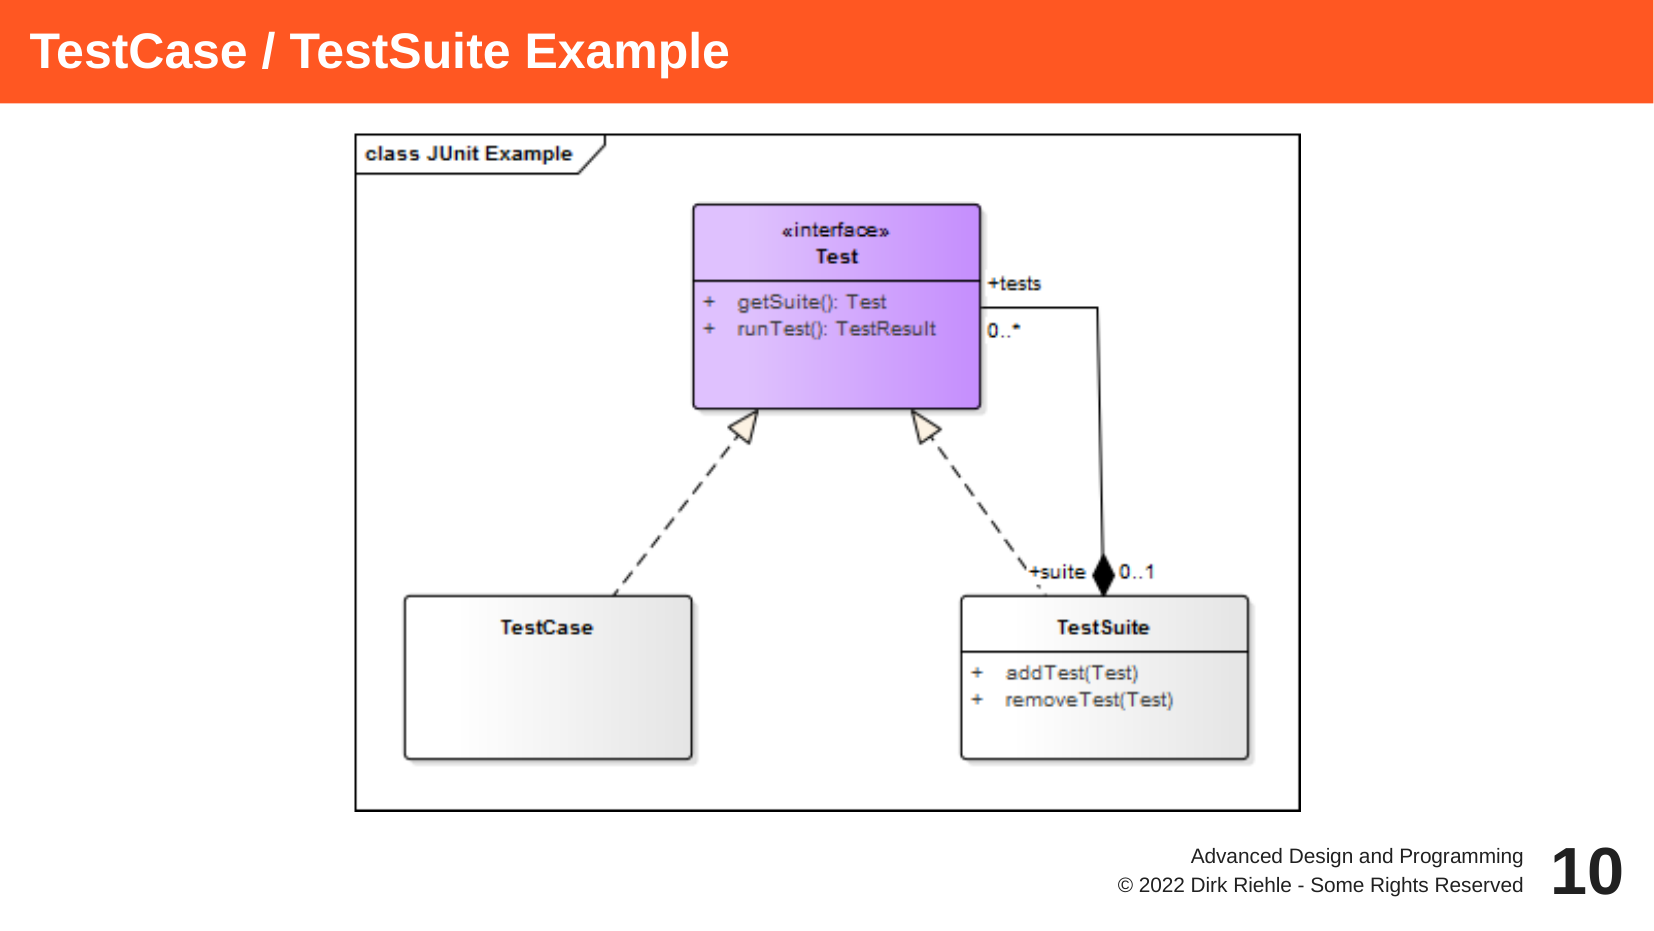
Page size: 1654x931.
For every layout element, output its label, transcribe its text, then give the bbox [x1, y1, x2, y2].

title TestCase / TestSuite Example [0, 0, 1654, 104]
picture [353, 132, 1301, 813]
